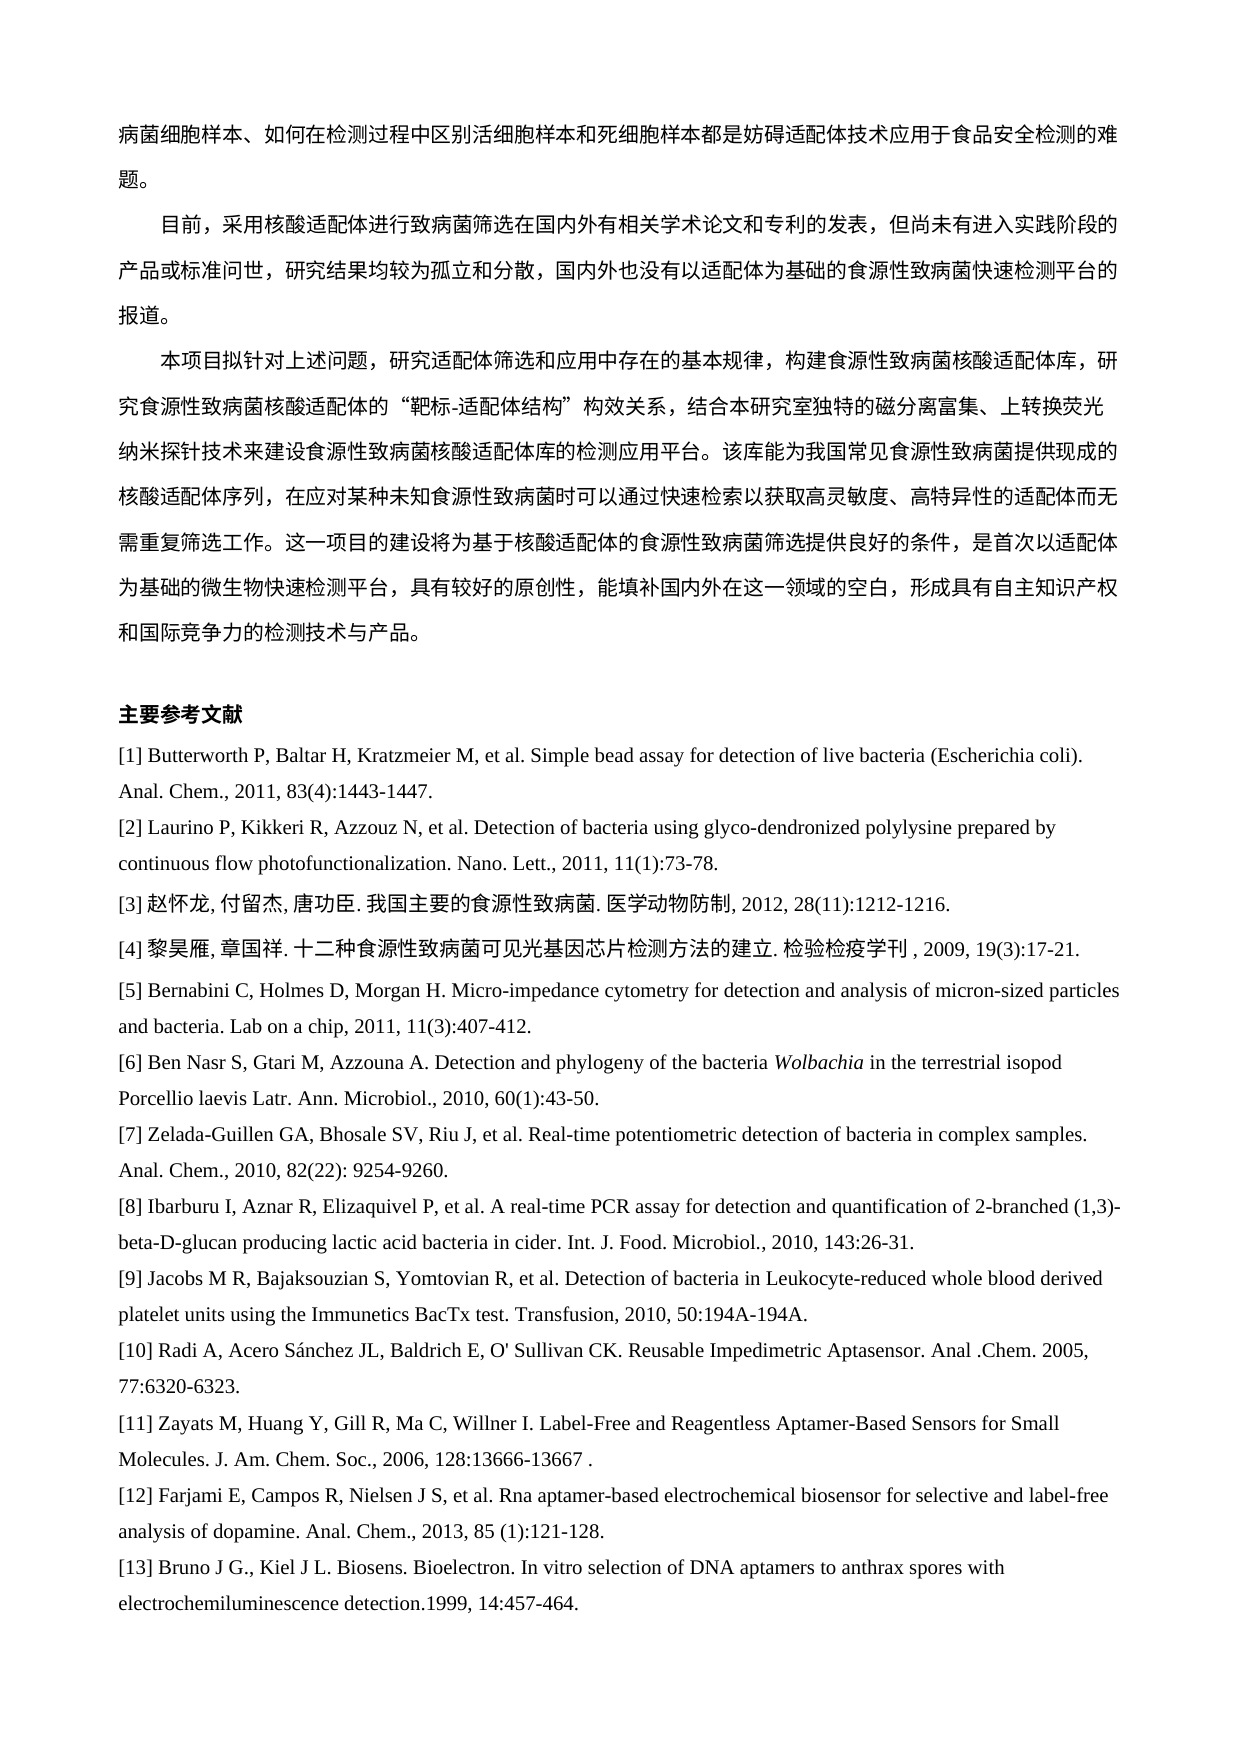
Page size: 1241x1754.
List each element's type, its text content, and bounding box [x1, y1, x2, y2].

text [6] Ben Nasr S, Gtari M, Azzouna A. Detection and phylogeny of the bacteria Wolbachia in the terrestrial isopod Porcellio laevis Latr. Ann. Microbiol., 2010, 60(1):43-50. [118, 1050, 1122, 1110]
text [12] Farjami E, Campos R, Nielsen J S, et al. Rna aptamer-based electrochemical biosensor for selective and label-free analysis of dopamine. Anal. Chem., 2013, 85 (1):121-128. [118, 1483, 1122, 1543]
text [5] Bernabini C, Holmes D, Morgan H. Micro-impedance cytometry for detection and analysis of micron-sized particles and bacteria. Lab on a chip, 2011, 11(3):407-412. [118, 978, 1122, 1038]
text 目前，采用核酸适配体进行致病菌筛选在国内外有相关学术论文和专利的发表，但尚未有进入实践阶段的产品或标准问世，研究结果均较为孤立和分散，国内外也没有以适配体为基础的食源性致病菌快速检测平台的报道。 [118, 209, 1122, 329]
text [13] Bruno J G., Kiel J L. Biosens. Bioelectron. In vitro selection of DNA aptamers to anthrax spores with electrochemiluminescence detection.1999, 14:457-464. [118, 1555, 1122, 1615]
text [1] Butterworth P, Baltar H, Kratzmeier M, et al. Simple bead assay for detection of live bacteria (Escherichia coli). Anal. Chem., 2011, 83(4):1443-1447. [118, 743, 1122, 803]
text [3] 赵怀龙, 付留杰, 唐功臣. 我国主要的食源性致病菌. 医学动物防制, 2012, 28(11):1212-1216. [118, 887, 1122, 918]
text 病菌细胞样本、如何在检测过程中区别活细胞样本和死细胞样本都是妨碍适配体技术应用于食品安全检测的难题。 [118, 118, 1122, 194]
text 本项目拟针对上述问题，研究适配体筛选和应用中存在的基本规律，构建食源性致病菌核酸适配体库，研究食源性致病菌核酸适配体的“靶标-适配体结构”构效关系，结合本研究室独特的磁分离富集、上转换荧光纳米探针技术来建设食源性致病菌核酸适配体库的检测应用平台。该库能为我国常见食源性致病菌提供现成的核酸适配体序列，在应对某种未知食源性致病菌时可以通过快速检索以获取高灵敏度、高特异性的适配体而无需重复筛选工作。这一项目的建设将为基于核酸适配体的食源性致病菌筛选提供良好的条件，是首次以适配体为基础的微生物快速检测平台，具有较好的原创性，能填补国内外在这一领域的空白，形成具有自主知识产权和国际竞争力的检测技术与产品。 [118, 345, 1122, 647]
text [7] Zelada-Guillen GA, Bhosale SV, Riu J, et al. Real-time potentiometric detection of bacteria in complex samples. Anal. Chem., 2010, 82(22): 9254-9260. [118, 1122, 1122, 1182]
text [8] Ibarburu I, Aznar R, Elizaquivel P, et al. A real-time PCR assay for detection and quantification of 2-branched (1,3)-beta-D-glucan producing lactic acid bacteria in cider. Int. J. Food. Microbiol., 2010, 143:26-31. [118, 1194, 1122, 1254]
text 主要参考文献 [118, 698, 1122, 728]
text [2] Laurino P, Kikkeri R, Azzouz N, et al. Detection of bacteria using glyco-dendronized polylysine prepared by continuous flow photofunctionalization. Nano. Lett., 2011, 11(1):73-78. [118, 815, 1122, 875]
text [9] Jacobs M R, Bajaksouzian S, Yomtovian R, et al. Detection of bacteria in Leukocyte-reduced whole blood derived platelet units using the Immunetics BacTx test. Transfusion, 2010, 50:194A-194A. [118, 1266, 1122, 1326]
text [4] 黎昊雁, 章国祥. 十二种食源性致病菌可见光基因芯片检测方法的建立. 检验检疫学刊 , 2009, 19(3):17-21. [118, 933, 1122, 963]
text [10] Radi A, Acero Sánchez JL, Baldrich E, O' Sullivan CK. Reusable Impedimetric Aptasensor. Anal .Chem. 2005, 77:6320-6323. [118, 1338, 1122, 1398]
text [11] Zayats M, Huang Y, Gill R, Ma C, Willner I. Label-Free and Reagentless Aptamer-Based Sensors for Small Molecules. J. Am. Chem. Soc., 2006, 128:13666-13667 . [118, 1411, 1122, 1471]
